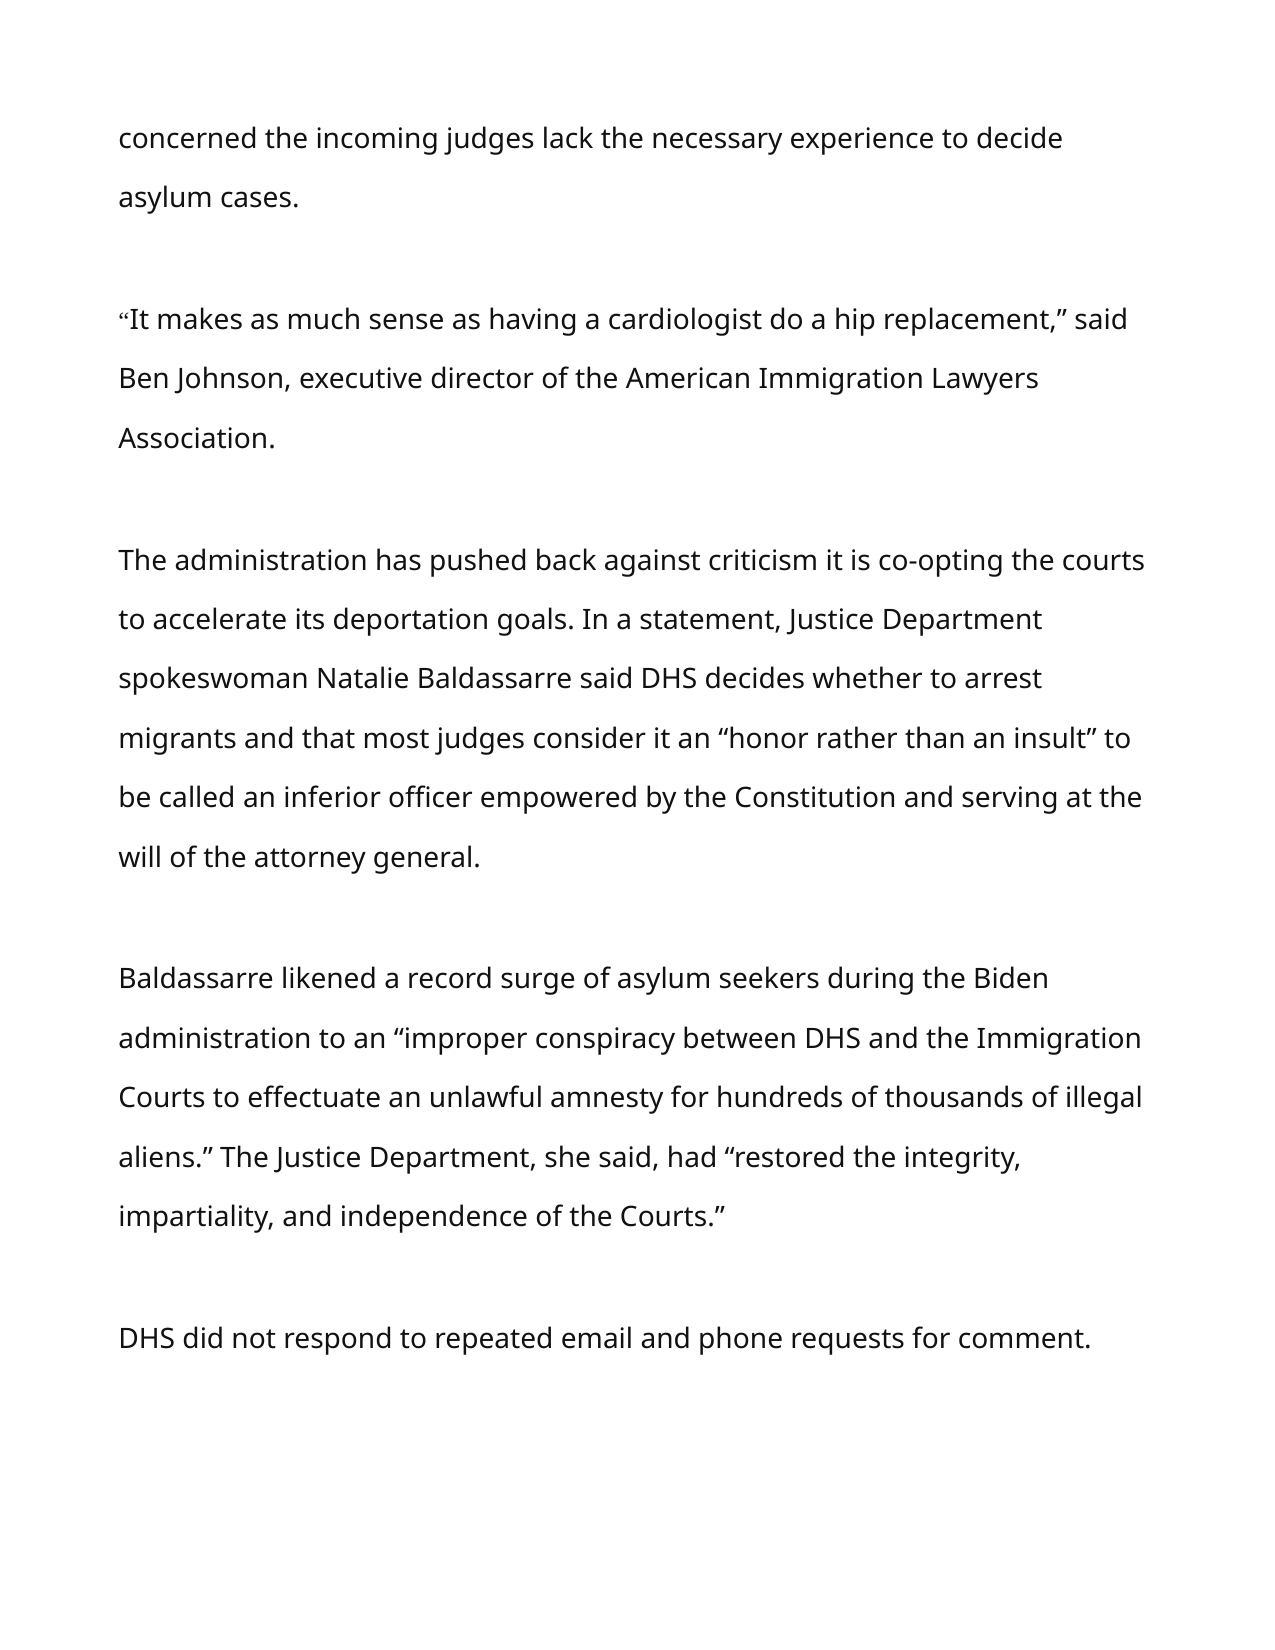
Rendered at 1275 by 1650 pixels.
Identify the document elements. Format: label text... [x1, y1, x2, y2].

text DHS did not respond to repeated email and phone requests for comment. [118, 1318, 1157, 1356]
text “It makes as much sense as having a cardiologist do a hip replacement,” said Ben Johnson, executive director of the American Immigration Lawyers Association. [118, 299, 1157, 456]
text concerned the incoming judges lack the necessary experience to decide asylum cases. [118, 118, 1157, 216]
text The administration has pushed back against criticism it is co-opting the courts to accelerate its deportation goals. In a statement, Justice Department spokeswoman Natalie Baldassarre said DHS decides whether to arrest migrants and that most judges consider it an “honor rather than an insult” to be called an inferior officer empowered by the Constitution and serving at the will of the attorney general. [118, 540, 1157, 875]
text Baldassarre likened a record surge of asylum seekers during the Biden administration to an “improper conspiracy between DHS and the Immigration Courts to effectuate an unlawful amnesty for hundreds of thousands of illegal aliens.” The Justice Department, she said, had “restored the integrity, impartiality, and independence of the Courts.” [118, 959, 1157, 1234]
